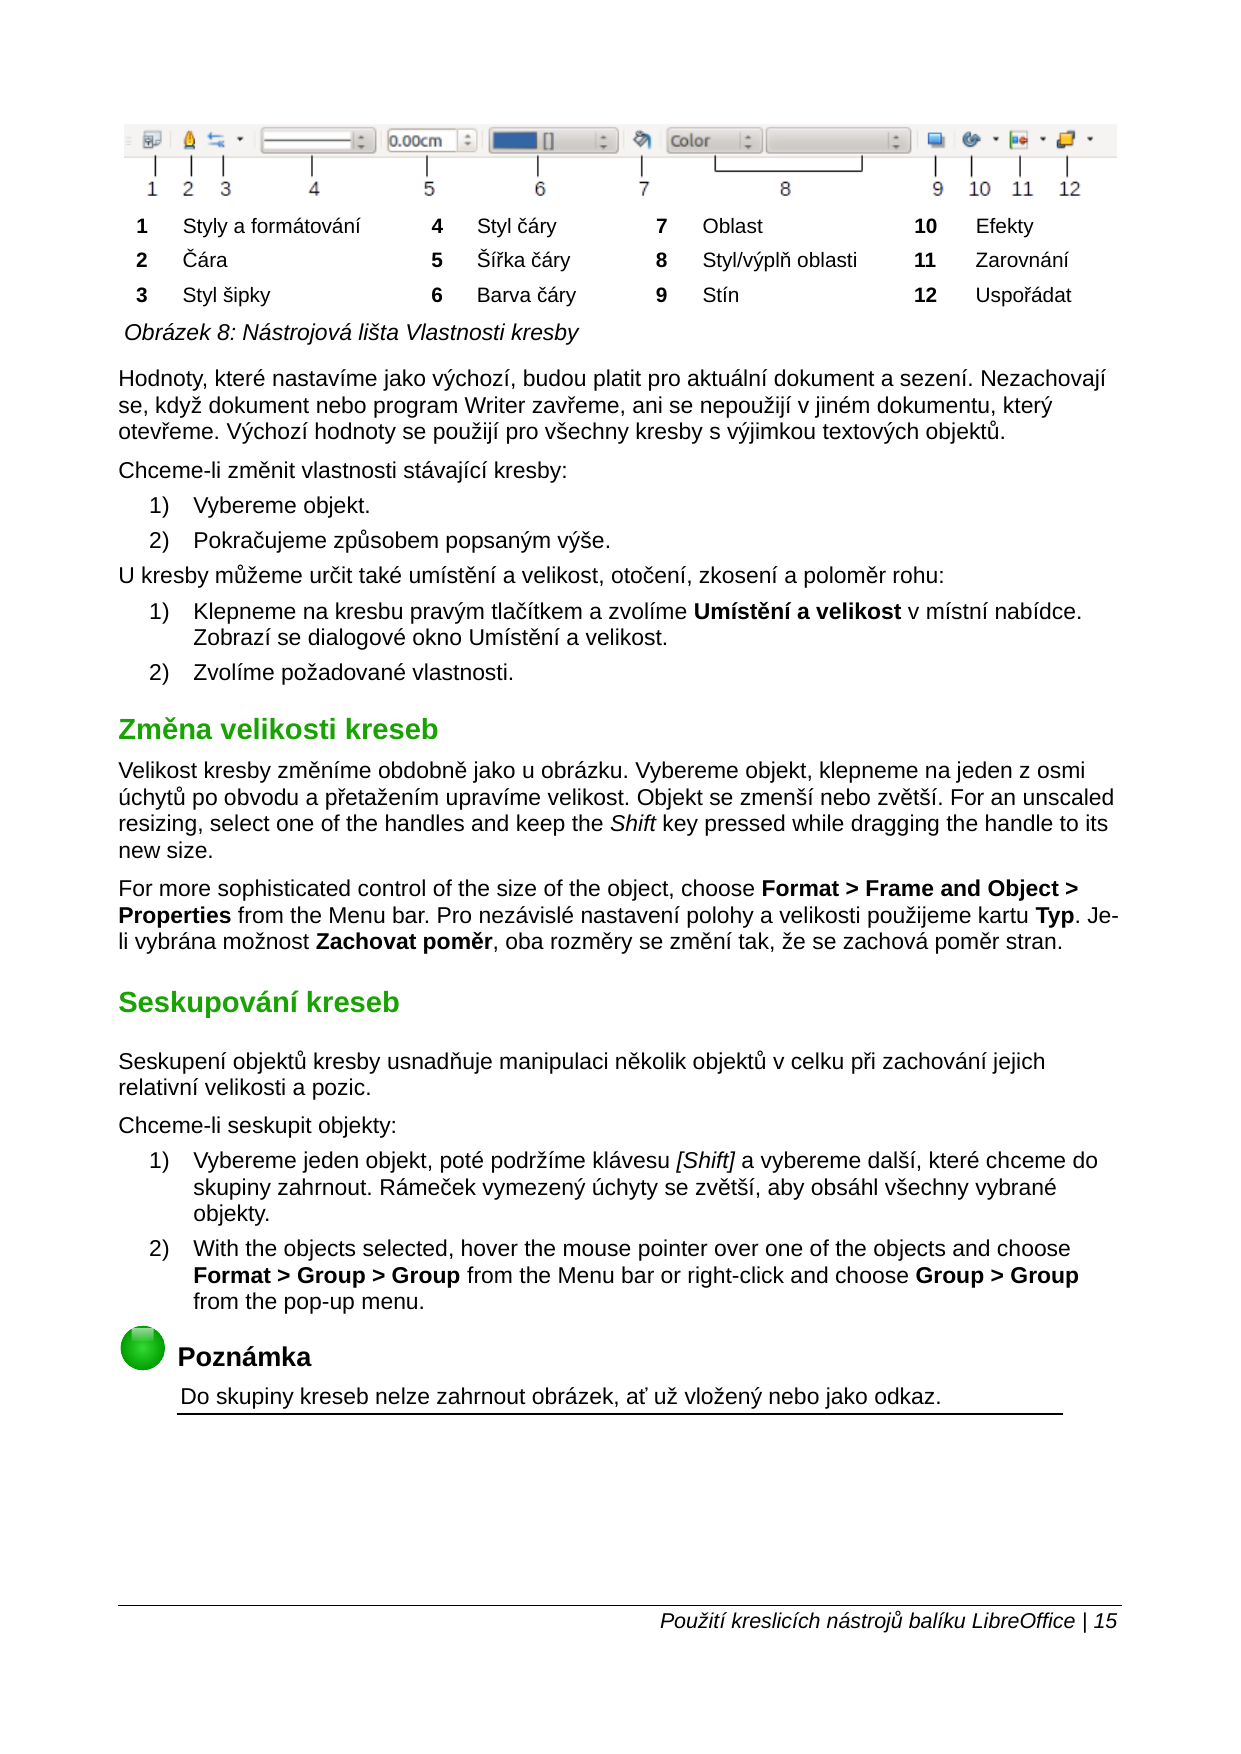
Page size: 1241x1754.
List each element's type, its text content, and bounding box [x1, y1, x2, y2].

table_cell Stín [685, 277, 896, 313]
list Chceme-li změnit vlastnosti stávající kresby: [118, 457, 1122, 483]
subtitle Změna velikosti kreseb [118, 712, 1122, 746]
table_header [118, 118, 1122, 208]
picture [123, 123, 1118, 203]
table_cell Zarovnání [958, 242, 1122, 277]
list With the objects selected, hover the mouse pointer over one of the objects and choose Format > Group > Group from the Menu bar or right-click and choose Group > Group from the pop-up menu. [169, 1235, 1122, 1314]
table_cell 5 [414, 242, 459, 277]
list Vybereme objekt. [169, 492, 1122, 518]
text Seskupení objektů kresby usnadňuje manipulaci několik objektů v celku při zachování jejich relativní velikosti a pozic. [118, 1048, 1122, 1100]
table_cell Obrázek 8: Nástrojová lišta Vlastnosti kresby [118, 313, 1122, 351]
table_cell 12 [896, 277, 958, 313]
table_cell 1 [118, 208, 165, 242]
list U kresby můžeme určit také umístění a velikost, otočení, zkosení a poloměr rohu: [118, 562, 1122, 589]
list Vybereme jeden objekt, poté podržíme klávesu [Shift] a vybereme další, které chceme do skupiny zahrnout. Rámeček vymezený úchyty se zvětší, aby obsáhl všechny vybrané objekty. [169, 1147, 1122, 1226]
table_cell 7 [638, 208, 684, 242]
list Pokračujeme způsobem popsaným výše. [169, 527, 1122, 554]
subtitle Seskupování kreseb [118, 985, 1122, 1018]
text Velikost kresby změníme obdobně jako u obrázku. Vybereme objekt, klepneme na jeden z osmi úchytů po obvodu a přetažením upravíme velikost. Objekt se zmenší nebo zvětší. For an unscaled resizing, select one of the handles and keep the Shift key pressed while dragging the handle to its new size. [118, 757, 1122, 863]
list Chceme-li seskupit objekty: [118, 1112, 1122, 1138]
table_cell 2 [118, 242, 165, 277]
table_cell 10 [896, 208, 958, 242]
subtitle Poznámka [118, 1323, 1122, 1373]
list Klepneme na kresbu pravým tlačítkem a zvolíme Umístění a velikost v místní nabídce. Zobrazí se dialogové okno Umístění a velikost. [169, 598, 1122, 650]
text For more sophisticated control of the size of the object, choose Format > Frame and Object > Properties from the Menu bar. Pro nezávislé nastavení polohy a velikosti použijeme kartu Typ. Je-li vybrána možnost Zachovat poměr, oba rozměry se změní tak, že se zachová poměr stran. [118, 875, 1122, 954]
table_cell Styl šipky [165, 277, 413, 313]
table_cell 4 [414, 208, 459, 242]
table_cell Styly a formátování [165, 208, 413, 242]
table_cell Čára [165, 242, 413, 277]
list Zvolíme požadované vlastnosti. [169, 659, 1122, 686]
table_cell Šířka čáry [459, 242, 638, 277]
table_cell 9 [638, 277, 684, 313]
table_cell Uspořádat [958, 277, 1122, 313]
text Do skupiny kreseb nelze zahrnout obrázek, ať už vložený nebo jako odkaz. [177, 1380, 1063, 1413]
table_cell 8 [638, 242, 684, 277]
table_cell 11 [896, 242, 958, 277]
table_cell Efekty [958, 208, 1122, 242]
table_cell Styl čáry [459, 208, 638, 242]
table_cell Barva čáry [459, 277, 638, 313]
table_cell Styl/výplň oblasti [685, 242, 896, 277]
table_cell 6 [414, 277, 459, 313]
list Hodnoty, které nastavíme jako výchozí, budou platit pro aktuální dokument a sezení. Nezachovají se, když dokument nebo program Writer zavřeme, ani se nepoužijí v jiném dokumentu, který otevřeme. Výchozí hodnoty se použijí pro všechny kresby s výjimkou textových objektů. [118, 365, 1122, 444]
table_cell Oblast [685, 208, 896, 242]
table_cell 3 [118, 277, 165, 313]
